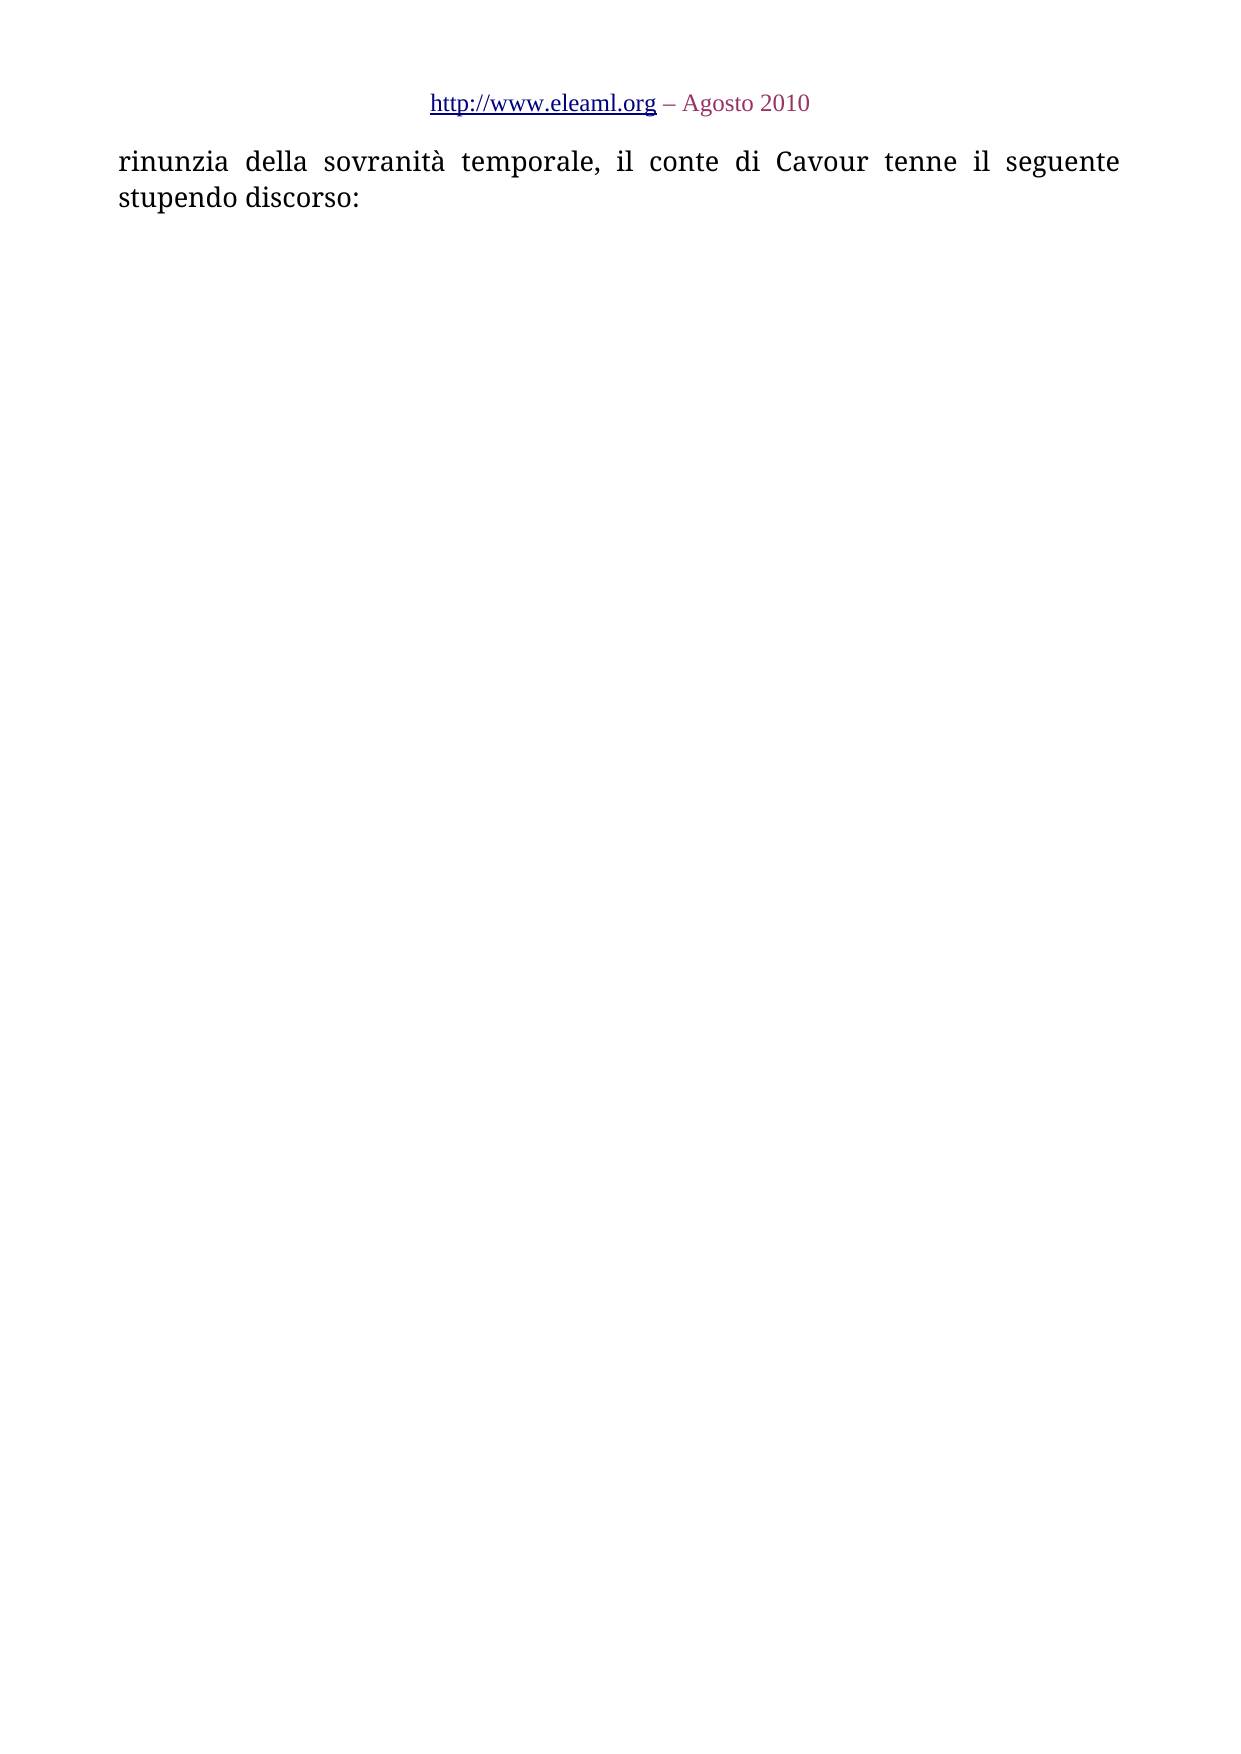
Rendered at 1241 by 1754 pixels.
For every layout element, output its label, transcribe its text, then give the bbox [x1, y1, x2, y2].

text rinunzia della sovranità temporale, il conte di Cavour tenne il seguente stupendo discorso: [118, 142, 1122, 216]
